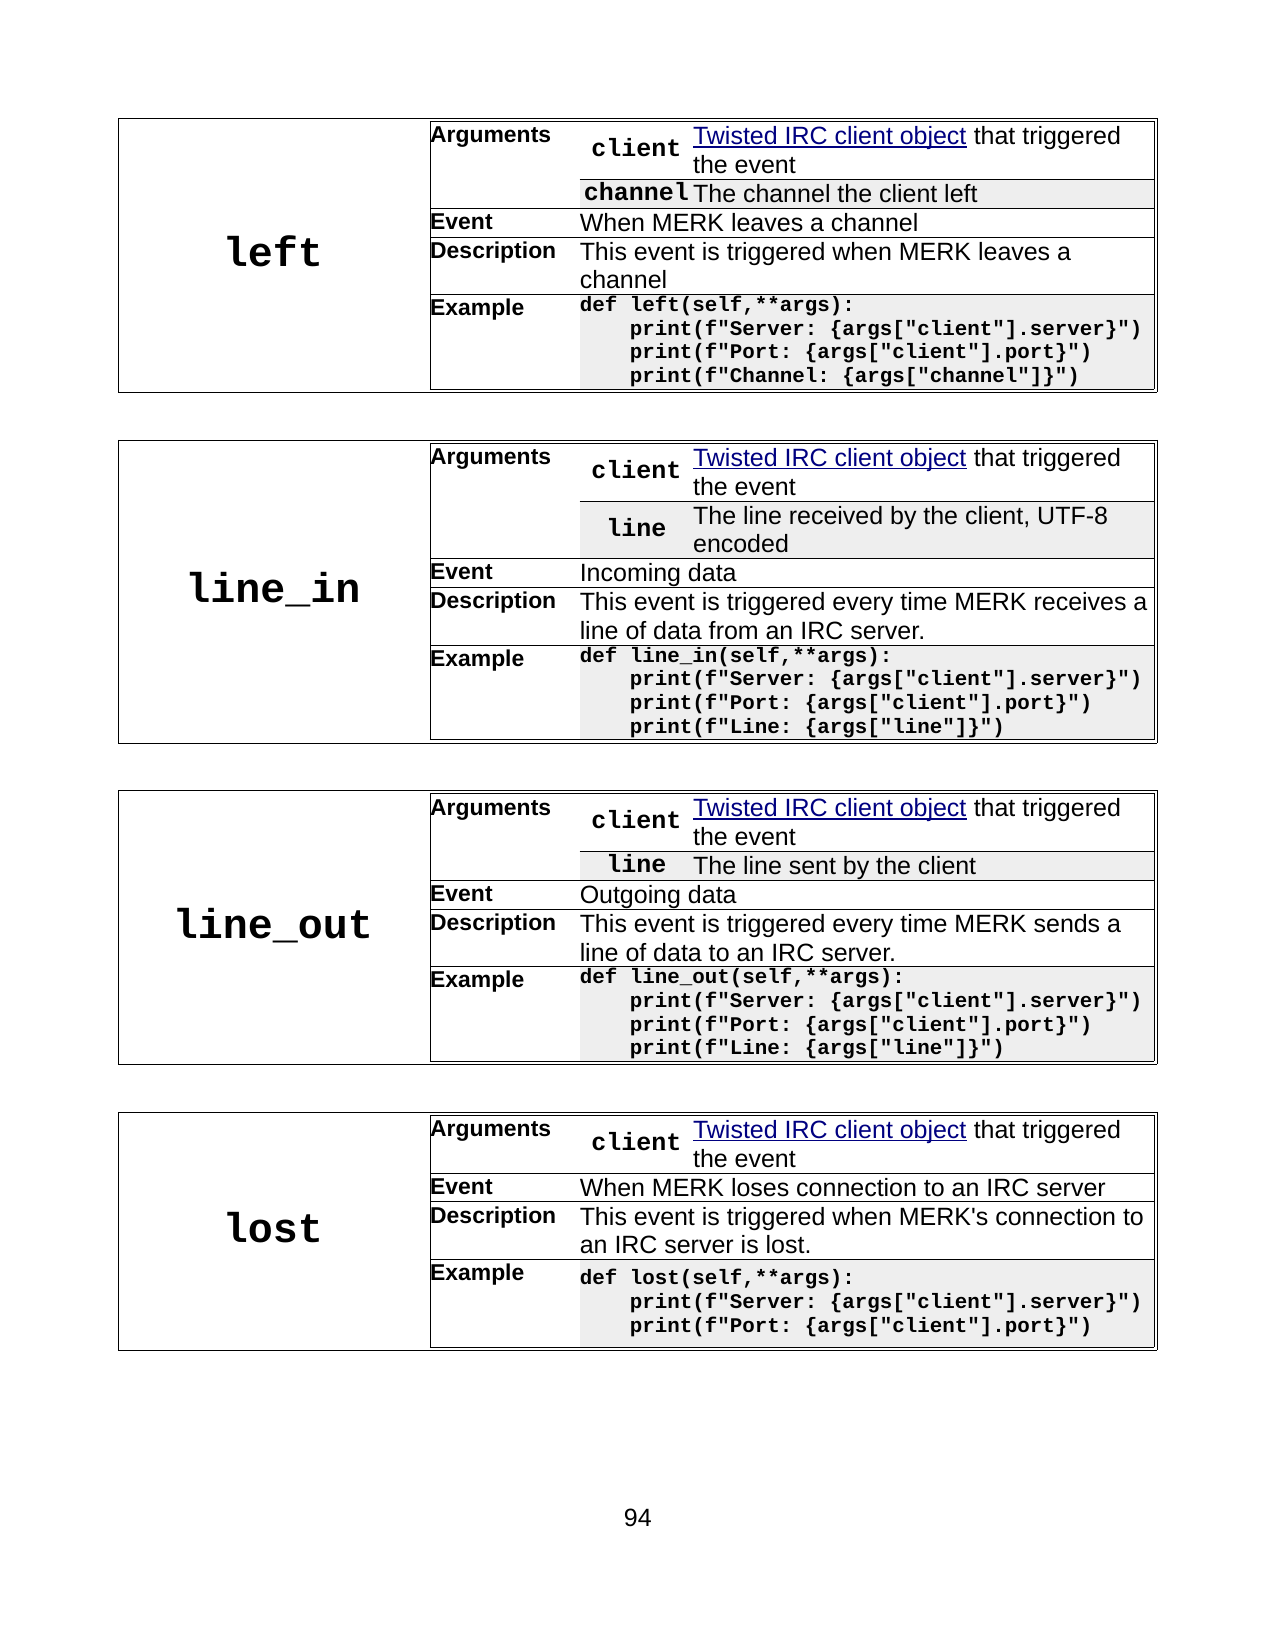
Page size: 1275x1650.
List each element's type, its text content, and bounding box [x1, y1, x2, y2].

table_header [427, 441, 1157, 742]
table_cell Description [431, 238, 579, 294]
table_cell def lost(self,**args): print(f"Server: {args["client"].server}") print(f"Port: {args["client"].port}") [580, 1260, 1154, 1347]
table_header Twisted IRC client object that triggered the event [693, 122, 1154, 179]
table_cell Example [431, 295, 579, 389]
table_cell Outgoing data [580, 881, 1154, 909]
table_header [427, 1113, 1157, 1350]
table_cell def left(self,**args): print(f"Server: {args["client"].server}") print(f"Port: {args["client"].port}") print(f"Channel: {args["channel"]}") [580, 295, 1154, 389]
table_cell def line_out(self,**args): print(f"Server: {args["client"].server}") print(f"Port: {args["client"].port}") print(f"Line: {args["line"]}") [580, 967, 1154, 1061]
table_header left [119, 119, 427, 392]
table_cell line [580, 502, 693, 558]
table_cell Description [431, 1202, 579, 1259]
table_cell line [580, 852, 693, 880]
table_cell This event is triggered when MERK leaves a channel [580, 238, 1154, 294]
table_header Arguments [431, 1116, 579, 1173]
table_cell The channel the client left [693, 180, 1154, 208]
table_cell Incoming data [580, 559, 1154, 587]
table_cell When MERK leaves a channel [580, 209, 1154, 237]
table_cell Event [431, 209, 579, 237]
table_header lost [119, 1113, 427, 1350]
table_header line_out [119, 791, 427, 1064]
table_cell The line received by the client, UTF-8 encoded [693, 502, 1154, 558]
table_header client [580, 1116, 693, 1173]
table_cell Example [431, 646, 579, 739]
table_header Twisted IRC client object that triggered the event [693, 794, 1154, 851]
table_header Arguments [431, 444, 579, 558]
table_cell Event [431, 1174, 579, 1201]
table_header [427, 119, 1157, 392]
table_header client [580, 122, 693, 179]
table_cell The line sent by the client [693, 852, 1154, 880]
table_cell Example [431, 1260, 579, 1347]
table_header Arguments [431, 794, 579, 880]
table_cell This event is triggered when MERK's connection to an IRC server is lost. [580, 1202, 1154, 1259]
table_header line_in [119, 441, 427, 742]
table_header Twisted IRC client object that triggered the event [693, 1116, 1154, 1173]
table_cell Example [431, 967, 579, 1061]
table_cell This event is triggered every time MERK sends a line of data to an IRC server. [580, 910, 1154, 966]
table_cell def line_in(self,**args): print(f"Server: {args["client"].server}") print(f"Port: {args["client"].port}") print(f"Line: {args["line"]}") [580, 646, 1154, 739]
table_header [427, 791, 1157, 1064]
table_cell channel [580, 180, 693, 208]
table_cell Event [431, 881, 579, 909]
table_cell Description [431, 588, 579, 644]
table_header client [580, 794, 693, 851]
table_header Arguments [431, 122, 579, 208]
table_cell Event [431, 559, 579, 587]
table_cell When MERK loses connection to an IRC server [580, 1174, 1154, 1201]
table_header Twisted IRC client object that triggered the event [693, 444, 1154, 501]
table_cell Description [431, 910, 579, 966]
table_header client [580, 444, 693, 501]
table_cell This event is triggered every time MERK receives a line of data from an IRC server. [580, 588, 1154, 644]
